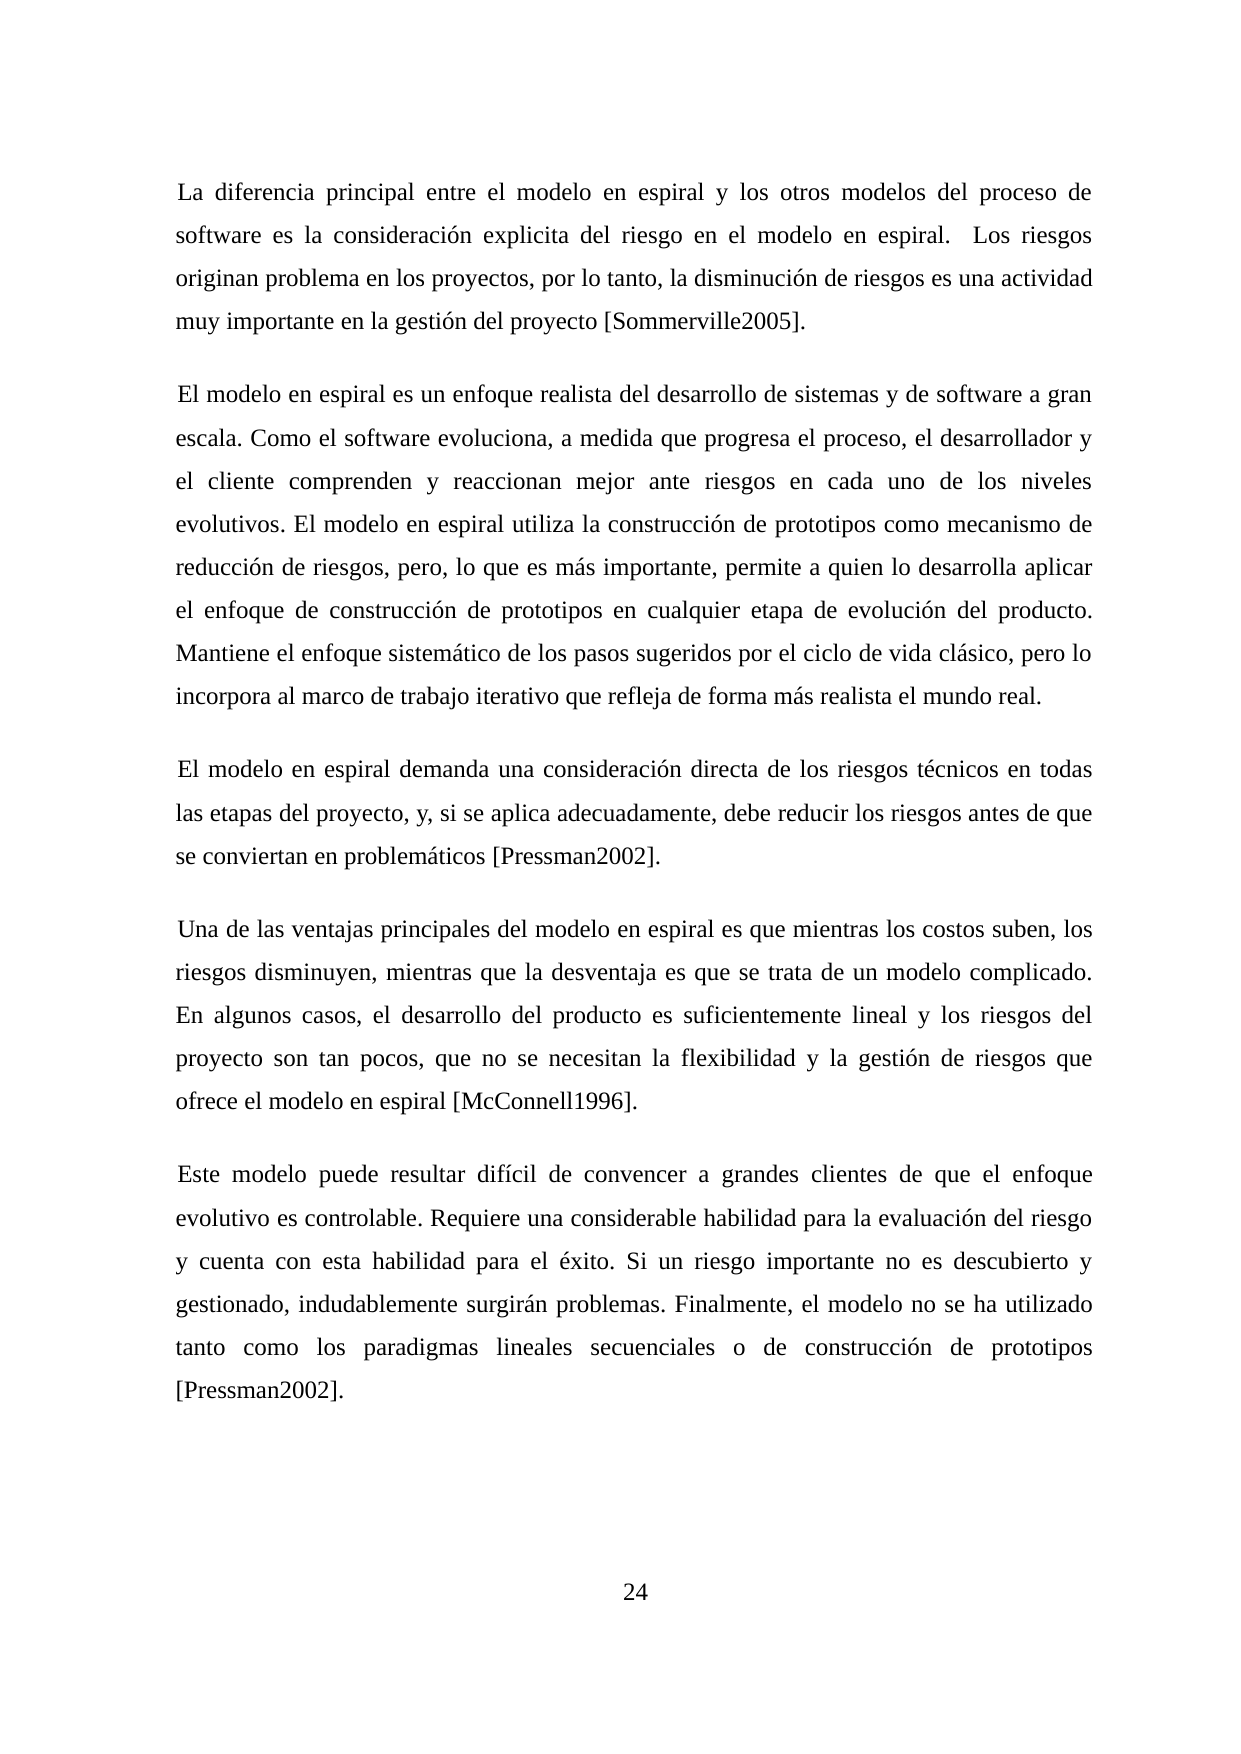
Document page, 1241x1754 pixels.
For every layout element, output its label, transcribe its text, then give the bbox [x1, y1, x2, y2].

text Este modelo puede resultar difícil de convencer a grandes clientes de que el enfoque evolutivo es controlable. Requiere una considerable habilidad para la evaluación del riesgo y cuenta con esta habilidad para el éxito. Si un riesgo importante no es descubierto y gestionado, indudablemente surgirán problemas. Finalmente, el modelo no se ha utilizado tanto como los paradigmas lineales secuenciales o de construcción de prototipos [Pressman2002]. [175, 1159, 1093, 1404]
text El modelo en espiral es un enfoque realista del desarrollo de sistemas y de software a gran escala. Como el software evoluciona, a medida que progresa el proceso, el desarrollador y el cliente comprenden y reaccionan mejor ante riesgos en cada uno de los niveles evolutivos. El modelo en espiral utiliza la construcción de prototipos como mecanismo de reducción de riesgos, pero, lo que es más importante, permite a quien lo desarrolla aplicar el enfoque de construcción de prototipos en cualquier etapa de evolución del producto. Mantiene el enfoque sistemático de los pasos sugeridos por el ciclo de vida clásico, pero lo incorpora al marco de trabajo iterativo que refleja de forma más realista el mundo real. [175, 379, 1093, 710]
text La diferencia principal entre el modelo en espiral y los otros modelos del proceso de software es la consideración explicita del riesgo en el modelo en espiral. Los riesgos originan problema en los proyectos, por lo tanto, la disminución de riesgos es una actividad muy importante en la gestión del proyecto [Sommerville2005]. [175, 177, 1093, 335]
text El modelo en espiral demanda una consideración directa de los riesgos técnicos en todas las etapas del proyecto, y, si se aplica adecuadamente, debe reducir los riesgos antes de que se conviertan en problemáticos [Pressman2002]. [175, 754, 1093, 869]
text Una de las ventajas principales del modelo en espiral es que mientras los costos suben, los riesgos disminuyen, mientras que la desventaja es que se trata de un modelo complicado. En algunos casos, el desarrollo del producto es suficientemente lineal y los riesgos del proyecto son tan pocos, que no se necesitan la flexibilidad y la gestión de riesgos que ofrece el modelo en espiral [McConnell1996]. [175, 914, 1093, 1115]
